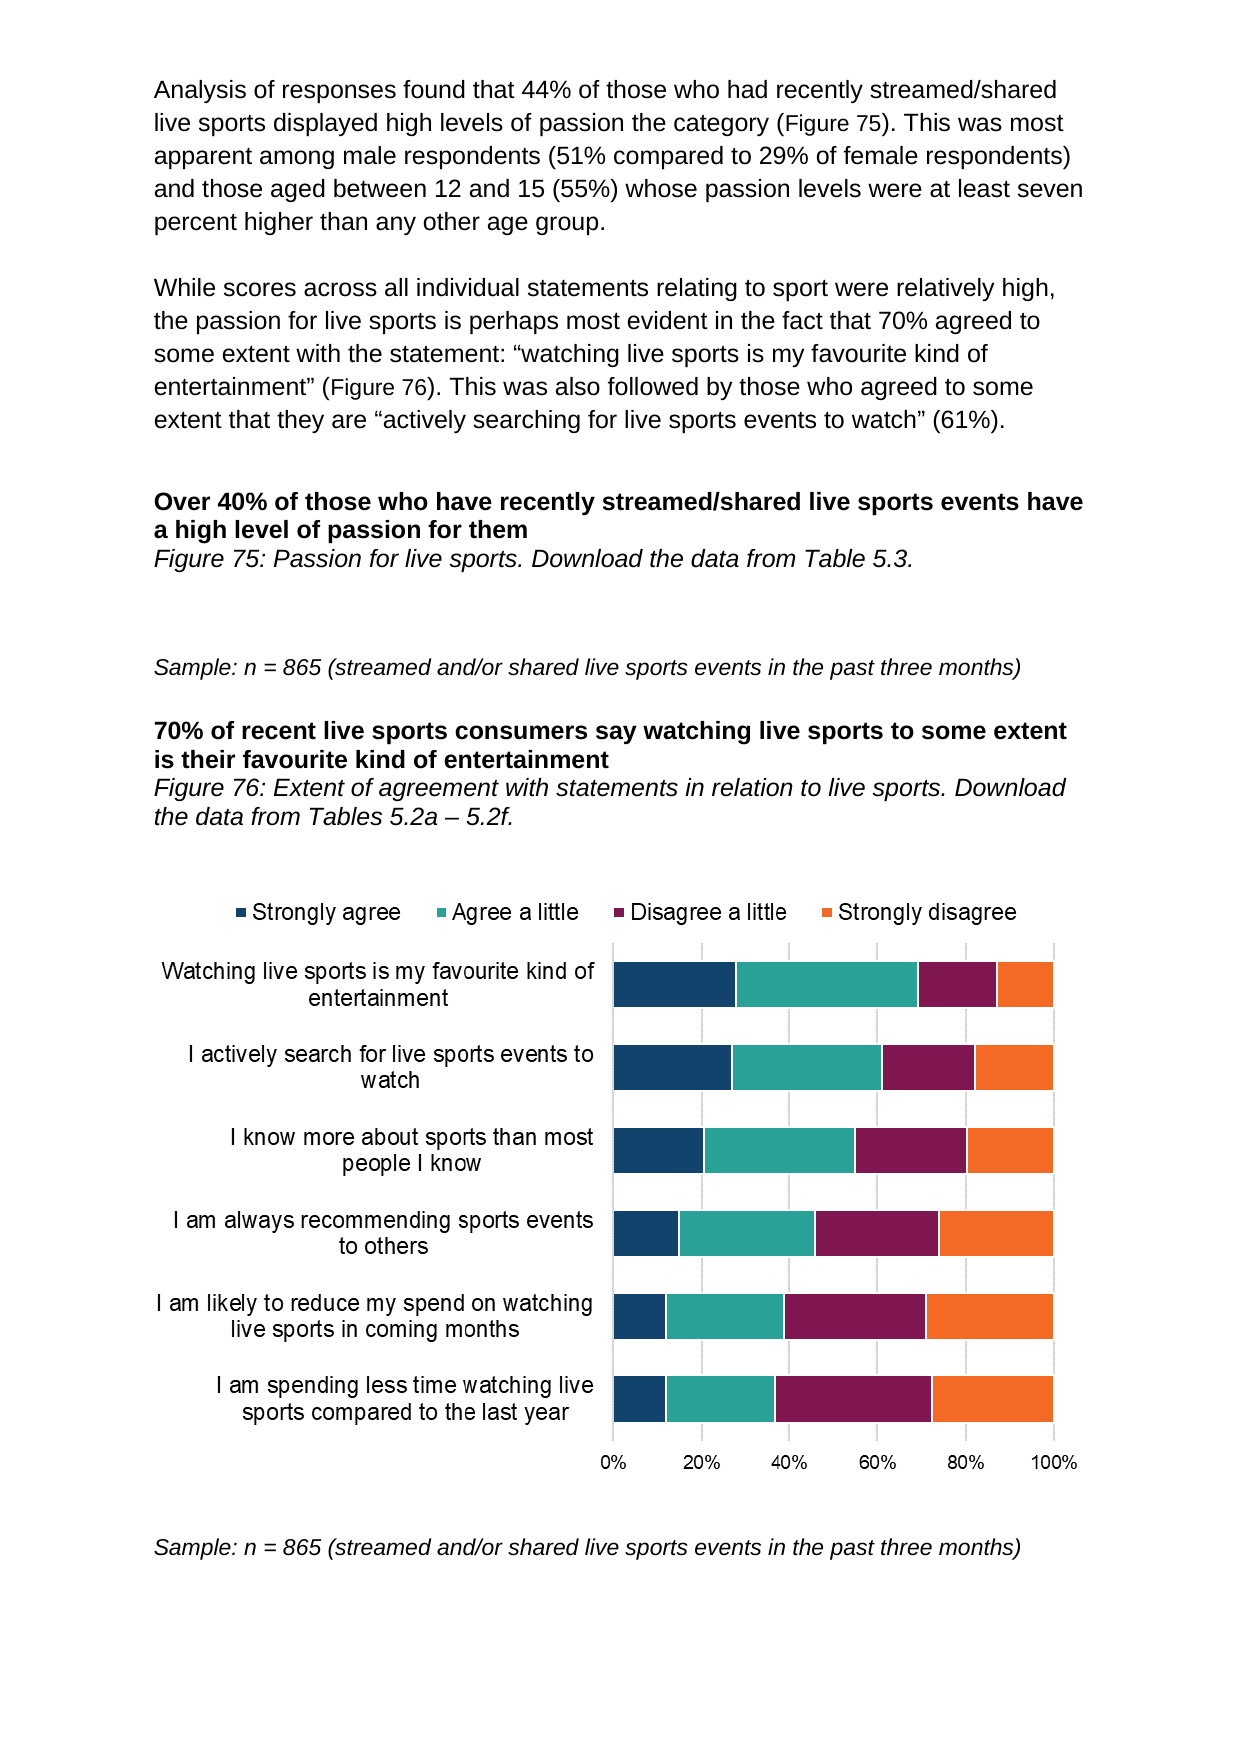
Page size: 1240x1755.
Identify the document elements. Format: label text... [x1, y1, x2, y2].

text Sample: n = 865 (streamed and/or shared live sports events in the past three months) [153, 654, 1089, 680]
text Sample: n = 865 (streamed and/or shared live sports events in the past three months) [153, 1534, 1089, 1560]
text Figure 75: Passion for live sports. Download the data from Table 5.3. [153, 544, 1089, 573]
text While scores across all individual statements relating to sport were relatively high, the passion for live sports is perhaps most evident in the fact that 70% agreed to some extent with the statement: “watching live sports is my favourite kind of entertainment” (Figure 76). This was also followed by those who agreed to some extent that they are “actively searching for live sports events to watch” (61%). [153, 273, 1089, 434]
text Analysis of responses found that 44% of those who had recently streamed/shared live sports displayed high levels of passion the category (Figure 75). This was most apparent among male respondents (51% compared to 29% of female respondents) and those aged between 12 and 15 (55%) whose passion levels were at least seven percent higher than any other age group. [153, 75, 1089, 236]
text Figure 76: Extent of agreement with statements in relation to live sports. Download the data from Tables 5.2a – 5.2f. [153, 773, 1089, 831]
subtitle 70% of recent live sports consumers say watching live sports to some extent is their favourite kind of entertainment [153, 716, 1089, 773]
subtitle Over 40% of those who have recently streamed/shared live sports events have a high level of passion for them [153, 487, 1089, 544]
